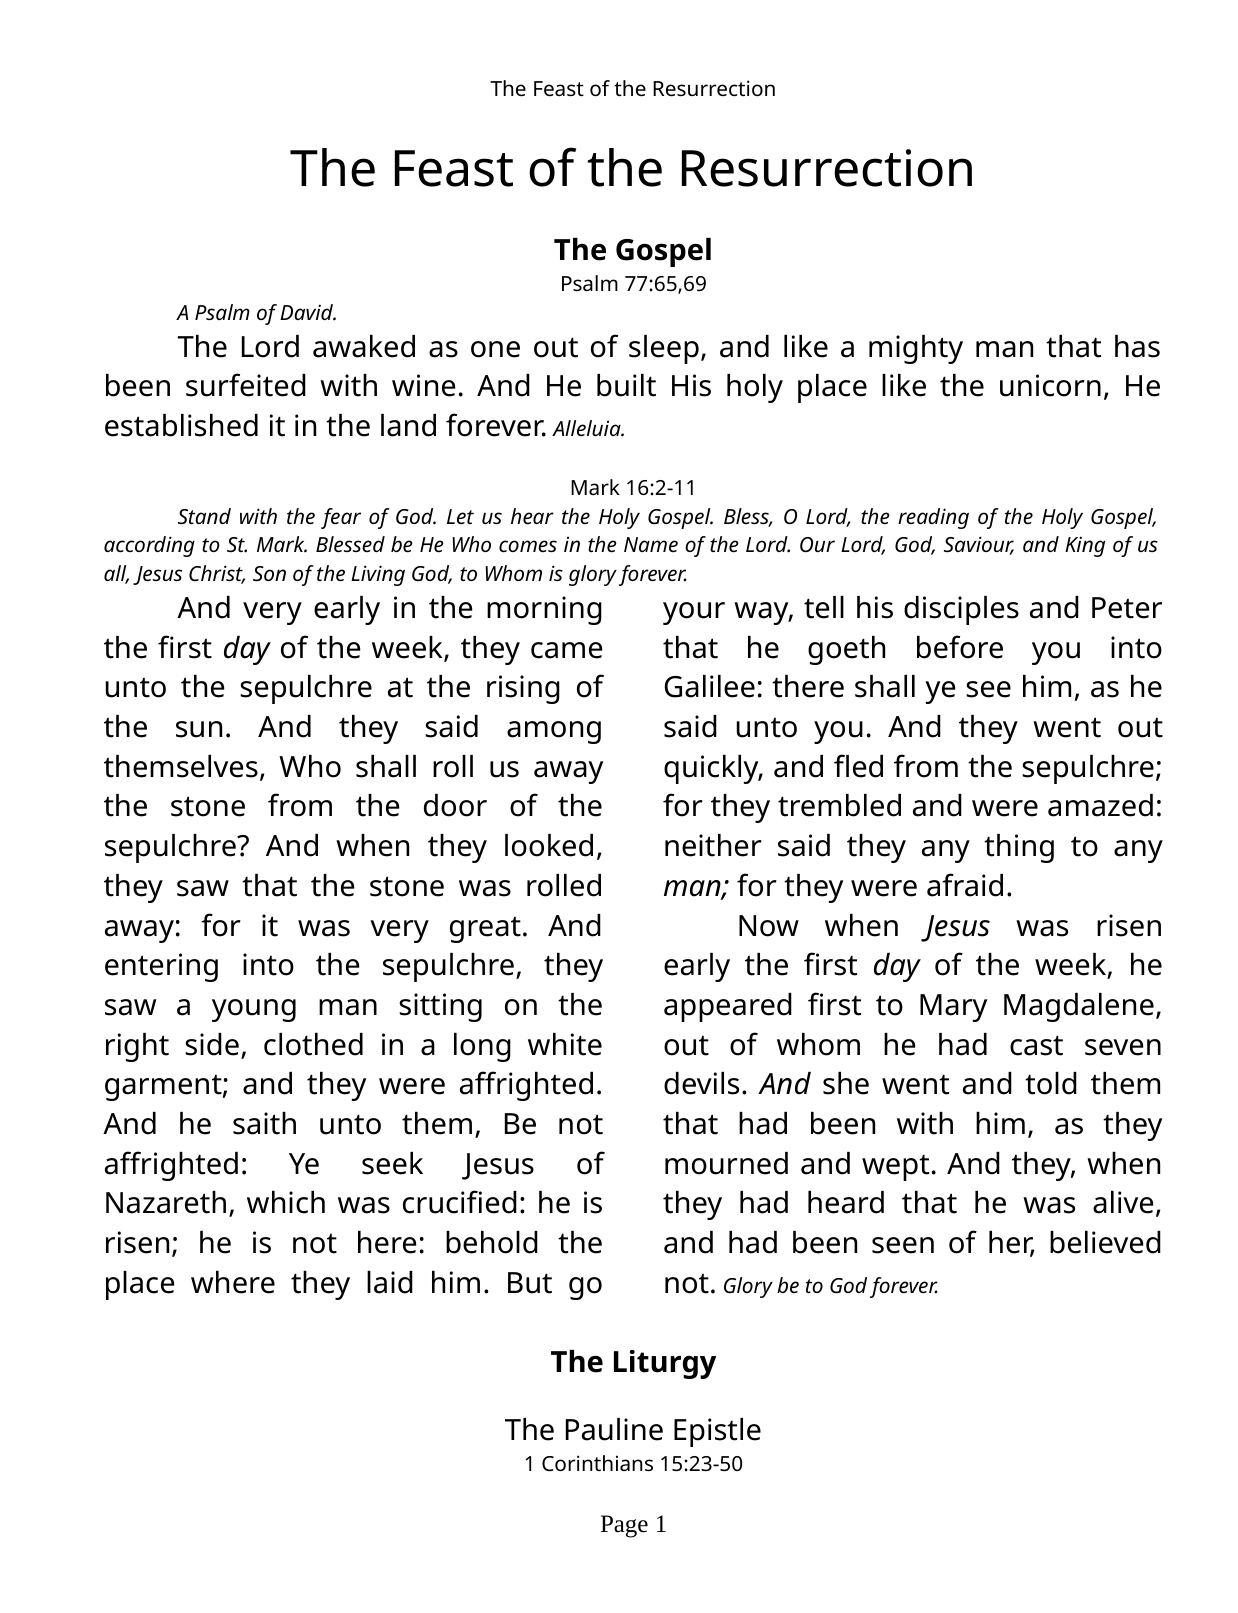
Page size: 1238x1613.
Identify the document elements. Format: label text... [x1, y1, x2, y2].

text And very early in the morning the first day of the week, they came unto the sepulchre at the rising of the sun. And they said among themselves, Who shall roll us away the stone from the door of the sepulchre? And when they looked, they saw that the stone was rolled away: for it was very great. And entering into the sepulchre, they saw a young man sitting on the right side, clothed in a long white garment; and they were affrighted. And he saith unto them, Be not affrighted: Ye seek Jesus of Nazareth, which was crucified: he is risen; he is not here: behold the place where they laid him. But go [103, 587, 604, 1302]
text The Gospel [103, 229, 1163, 269]
text Mark 16:2-11 [103, 473, 1163, 502]
text Psalm 77:65,69 [103, 269, 1163, 298]
text The Feast of the Resurrection [102, 74, 1165, 102]
text 1 Corinthians 15:23-50 [103, 1449, 1163, 1478]
text The Pauline Epistle [103, 1409, 1163, 1449]
text The Lord awaked as one out of sleep, and like a mighty man that has been surfeited with wine. And He built His holy place like the unicorn, He established it in the land forever. Alleluia. [103, 326, 1163, 445]
text A Psalm of David. [103, 298, 1163, 326]
text The Liturgy [103, 1341, 1163, 1381]
text The Feast of the Resurrection [103, 133, 1163, 201]
text Now when Jesus was risen early the first day of the week, he appeared first to Mary Magdalene, out of whom he had cast seven devils. And she went and told them that had been with him, as they mourned and wept. And they, when they had heard that he was alive, and had been seen of her, believed not. Glory be to God forever. [663, 905, 1163, 1302]
text your way, tell his disciples and Peter that he goeth before you into Galilee: there shall ye see him, as he said unto you. And they went out quickly, and fled from the sepulchre; for they trembled and were amazed: neither said they any thing to any man; for they were afraid. [663, 587, 1163, 905]
text Stand with the fear of God. Let us hear the Holy Gospel. Bless, O Lord, the reading of the Holy Gospel, according to St. Mark. Blessed be He Who comes in the Name of the Lord. Our Lord, God, Saviour, and King of us all, Jesus Christ, Son of the Living God, to Whom is glory forever. [103, 502, 1163, 587]
